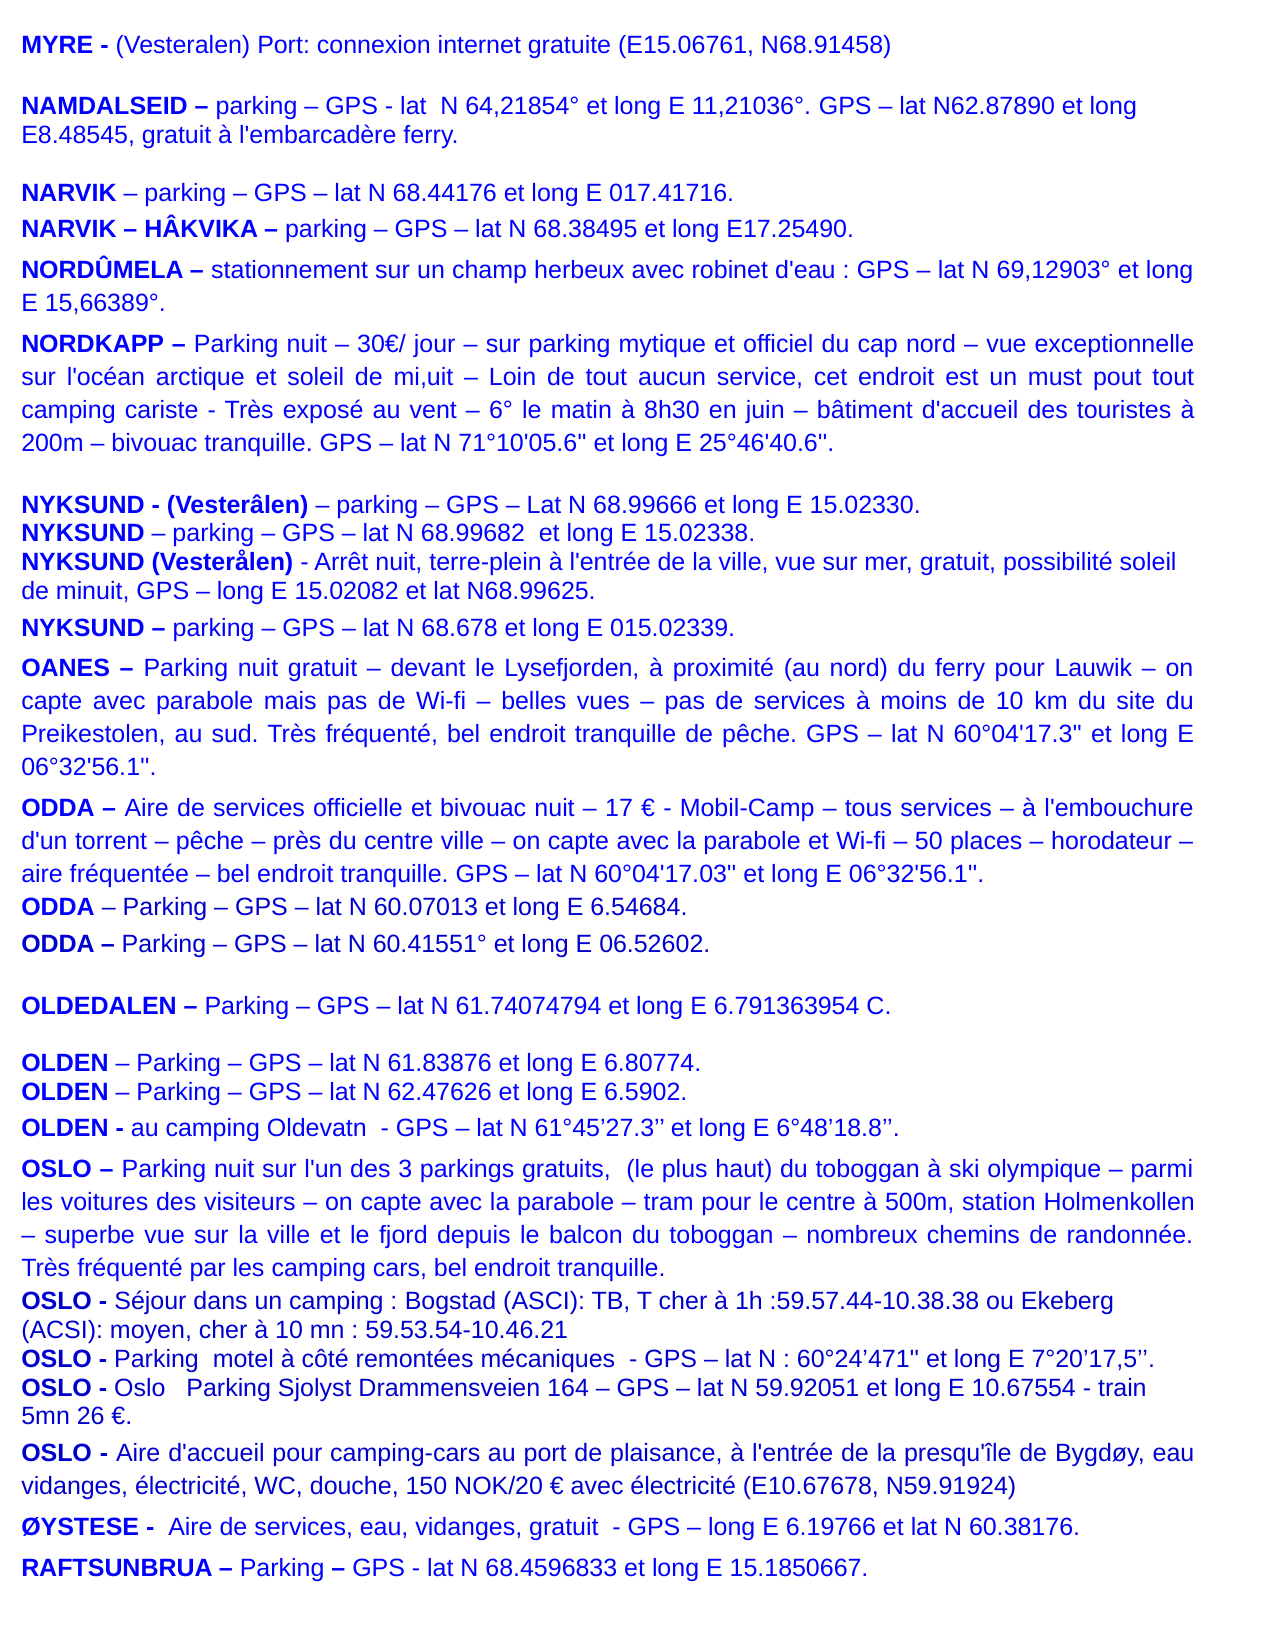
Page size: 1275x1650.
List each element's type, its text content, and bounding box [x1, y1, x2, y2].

text NYKSUND – parking – GPS – lat N 68.99682 et long E 15.02338. [21, 518, 1196, 547]
text OLDEDALEN – Parking – GPS – lat N 61.74074794 et long E 6.791363954 C. [21, 991, 1196, 1019]
text ØYSTESE - Aire de services, eau, vidanges, gratuit - GPS – long E 6.19766 et lat N 60.38176. [21, 1512, 1196, 1541]
text OLDEN – Parking – GPS – lat N 62.47626 et long E 6.5902. [21, 1077, 1196, 1106]
text OSLO - Oslo Parking Sjolyst Drammensveien 164 – GPS – lat N 59.92051 et long E 10.67554 - train 5mn 26 €. [21, 1373, 1196, 1430]
text NARVIK – parking – GPS – lat N 68.44176 et long E 017.41716. [21, 178, 1196, 206]
text ODDA – Aire de services officielle et bivouac nuit – 17 € - Mobil-Camp – tous services – à l'embouchure d'un torrent – pêche – près du centre ville – on capte avec la parabole et Wi-fi – 50 places – horodateur – aire fréquentée – bel endroit tranquille. GPS – lat N 60°04'17.03'' et long E 06°32'56.1''. [21, 793, 1196, 888]
text OSLO - Parking motel à côté remontées mécaniques - GPS – lat N : 60°24’471'' et long E 7°20’17,5’’. [21, 1344, 1196, 1373]
text NYKSUND (Vesterålen) - Arrêt nuit, terre-plein à l'entrée de la ville, vue sur mer, gratuit, possibilité soleil de minuit, GPS – long E 15.02082 et lat N68.99625. [21, 547, 1196, 605]
text NYKSUND – parking – GPS – lat N 68.678 et long E 015.02339. [21, 612, 1196, 641]
text OLDEN - au camping Oldevatn - GPS – lat N 61°45’27.3’’ et long E 6°48’18.8’’. [21, 1113, 1196, 1142]
text RAFTSUNBRUA – Parking – GPS - lat N 68.4596833 et long E 15.1850667. [21, 1553, 1196, 1581]
text NYKSUND - (Vesterâlen) – parking – GPS – Lat N 68.99666 et long E 15.02330. [21, 490, 1196, 518]
text MYRE - (Vesteralen) Port: connexion internet gratuite (E15.06761, N68.91458) [21, 29, 1196, 58]
text OLDEN – Parking – GPS – lat N 61.83876 et long E 6.80774. [21, 1048, 1196, 1077]
text OSLO - Aire d'accueil pour camping-cars au port de plaisance, à l'entrée de la presqu'île de Bygdøy, eau vidanges, électricité, WC, douche, 150 NOK/20 € avec électricité (E10.67678, N59.91924) [21, 1438, 1196, 1500]
text NARVIK – HÂKVIKA – parking – GPS – lat N 68.38495 et long E17.25490. [21, 214, 1196, 243]
text OSLO - Séjour dans un camping : Bogstad (ASCI): TB, T cher à 1h :59.57.44-10.38.38 ou Ekeberg (ACSI): moyen, cher à 10 mn : 59.53.54-10.46.21 [21, 1286, 1196, 1344]
text NAMDALSEID – parking – GPS - lat N 64,21854° et long E 11,21036°. GPS – lat N62.87890 et long E8.48545, gratuit à l'embarcadère ferry. [21, 91, 1196, 149]
text ODDA – Parking – GPS – lat N 60.41551° et long E 06.52602. [21, 929, 1196, 958]
text NORDÛMELA – stationnement sur un champ herbeux avec robinet d'eau : GPS – lat N 69,12903° et long E 15,66389°. [21, 255, 1196, 317]
text OSLO – Parking nuit sur l'un des 3 parkings gratuits, (le plus haut) du toboggan à ski olympique – parmi les voitures des visiteurs – on capte avec la parabole – tram pour le centre à 500m, station Holmenkollen – superbe vue sur la ville et le fjord depuis le balcon du toboggan – nombreux chemins de randonnée. Très fréquenté par les camping cars, bel endroit tranquille. [21, 1154, 1196, 1282]
text OANES – Parking nuit gratuit – devant le Lysefjorden, à proximité (au nord) du ferry pour Lauwik – on capte avec parabole mais pas de Wi-fi – belles vues – pas de services à moins de 10 km du site du Preikestolen, au sud. Très fréquenté, bel endroit tranquille de pêche. GPS – lat N 60°04'17.3'' et long E 06°32'56.1''. [21, 653, 1196, 781]
text NORDKAPP – Parking nuit – 30€/ jour – sur parking mytique et officiel du cap nord – vue exceptionnelle sur l'océan arctique et soleil de mi,uit – Loin de tout aucun service, cet endroit est un must pout tout camping cariste - Très exposé au vent – 6° le matin à 8h30 en juin – bâtiment d'accueil des touristes à 200m – bivouac tranquille. GPS – lat N 71°10'05.6'' et long E 25°46'40.6''. [21, 329, 1196, 457]
text ODDA – Parking – GPS – lat N 60.07013 et long E 6.54684. [21, 892, 1196, 921]
